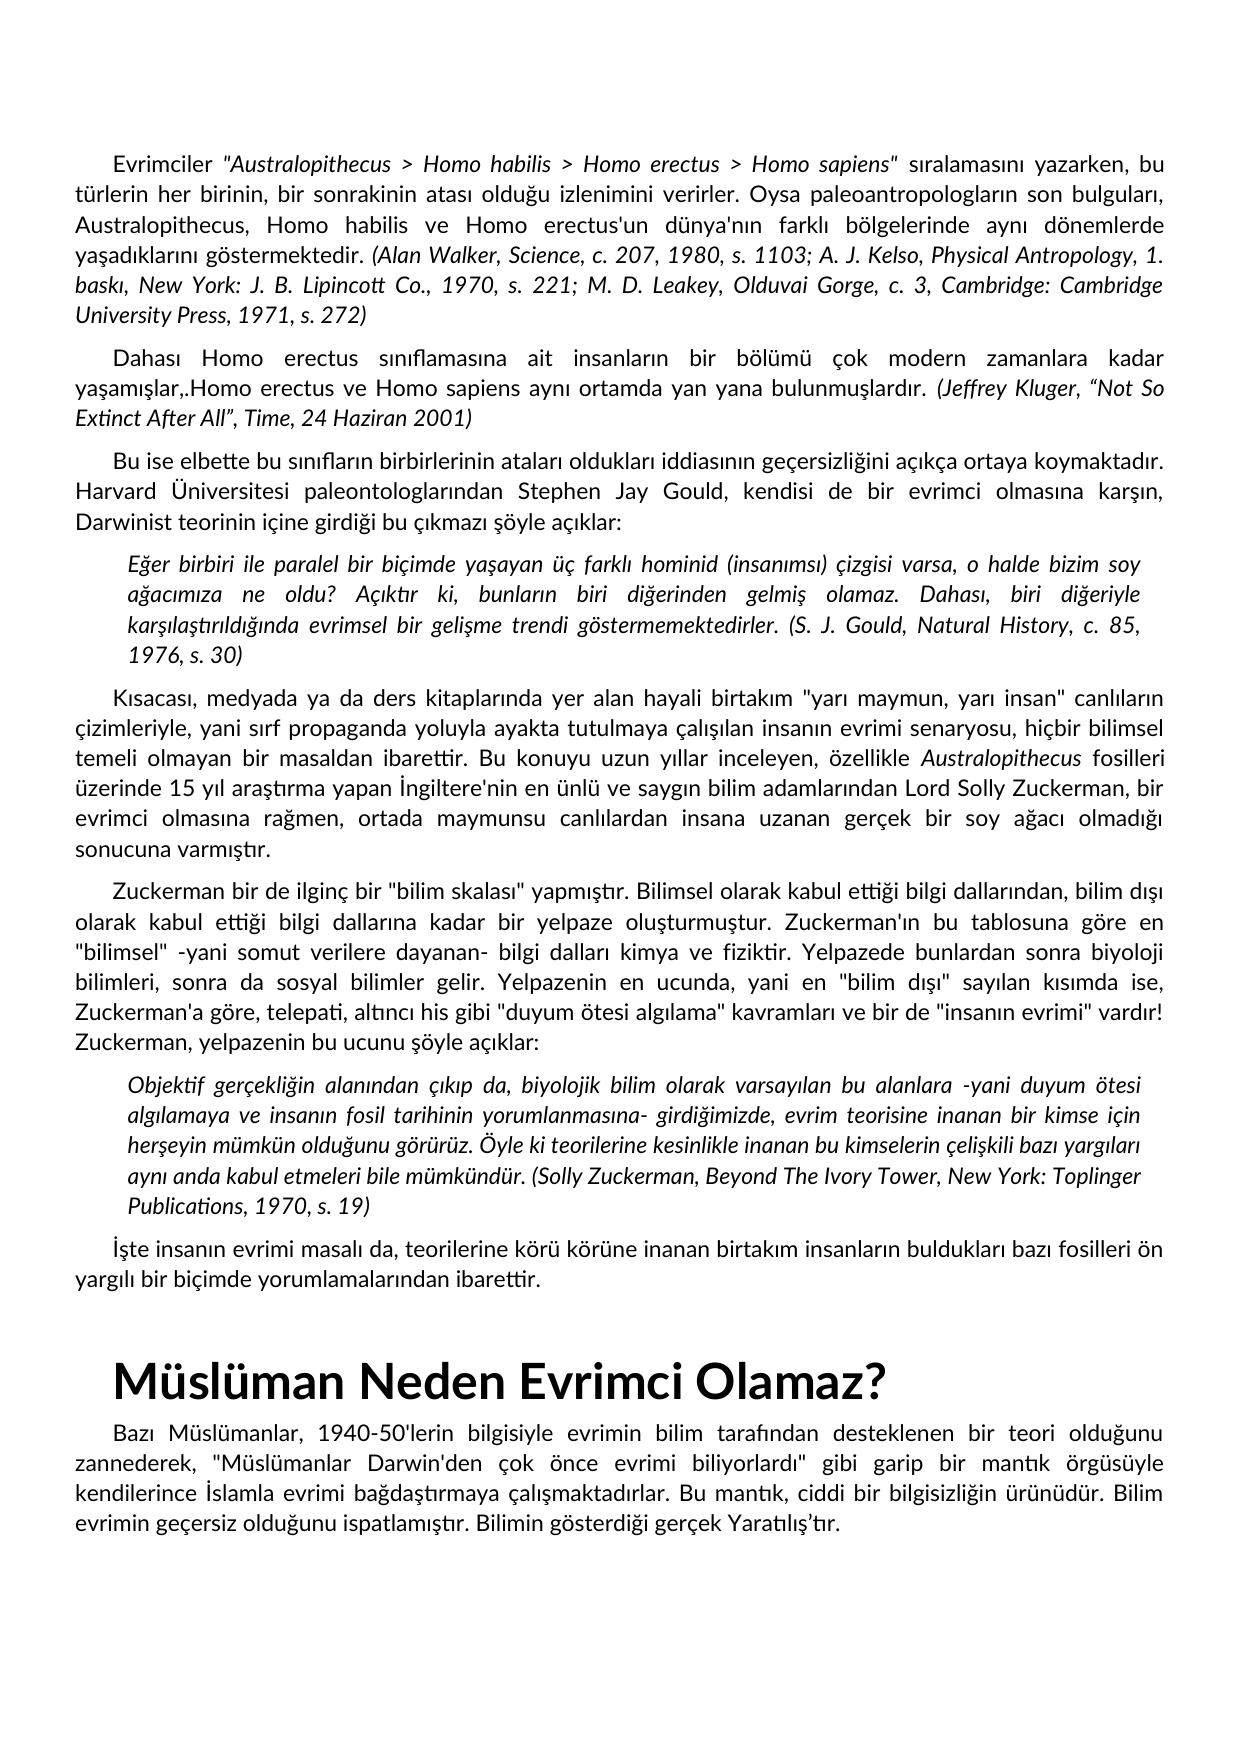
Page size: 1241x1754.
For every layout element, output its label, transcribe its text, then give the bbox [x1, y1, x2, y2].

text Objektif gerçekliğin alanından çıkıp da, biyolojik bilim olarak varsayılan bu alanlara -yani duyum ötesi algılamaya ve insanın fosil tarihinin yorumlanmasına- girdiğimizde, evrim teorisine inanan bir kimse için herşeyin mümkün olduğunu görürüz. Öyle ki teorilerine kesinlikle inanan bu kimselerin çelişkili bazı yargıları aynı anda kabul etmeleri bile mümkündür. (Solly Zuckerman, Beyond The Ivory Tower, New York: Toplinger Publications, 1970, s. 19) [127, 1071, 1143, 1219]
text İşte insanın evrimi masalı da, teorilerine körü körüne inanan birtakım insanların buldukları bazı fosilleri ön yargılı bir biçimde yorumlamalarından ibarettir. [75, 1234, 1165, 1292]
text Evrimciler "Australopithecus > Homo habilis > Homo erectus > Homo sapiens" sıralamasını yazarken, bu türlerin her birinin, bir sonrakinin atası olduğu izlenimini verirler. Oysa paleoantropologların son bulguları, Australopithecus, Homo habilis ve Homo erectus'un dünya'nın farklı bölgelerinde aynı dönemlerde yaşadıklarını göstermektedir. (Alan Walker, Science, c. 207, 1980, s. 1103; A. J. Kelso, Physical Antropology, 1. baskı, New York: J. B. Lipincott Co., 1970, s. 221; M. D. Leakey, Olduvai Gorge, c. 3, Cambridge: Cambridge University Press, 1971, s. 272) [75, 150, 1165, 328]
text Dahası Homo erectus sınıflamasına ait insanların bir bölümü çok modern zamanlara kadar yaşamışlar,.Homo erectus ve Homo sapiens aynı ortamda yan yana bulunmuşlardır. (Jeffrey Kluger, “Not So Extinct After All”, Time, 24 Haziran 2001) [75, 344, 1165, 432]
subtitle Müslüman Neden Evrimci Olamaz? [112, 1350, 1165, 1410]
text Bu ise elbette bu sınıfların birbirlerinin ataları oldukları iddiasının geçersizliğini açıkça ortaya koymaktadır. Harvard Üniversitesi paleontologlarından Stephen Jay Gould, kendisi de bir evrimci olmasına karşın, Darwinist teorinin içine girdiği bu çıkmazı şöyle açıklar: [75, 447, 1165, 535]
text Zuckerman bir de ilginç bir "bilim skalası" yapmıştır. Bilimsel olarak kabul ettiği bilgi dallarından, bilim dışı olarak kabul ettiği bilgi dallarına kadar bir yelpaze oluşturmuştur. Zuckerman'ın bu tablosuna göre en "bilimsel" -yani somut verilere dayanan- bilgi dalları kimya ve fiziktir. Yelpazede bunlardan sonra biyoloji bilimleri, sonra da sosyal bilimler gelir. Yelpazenin en ucunda, yani en "bilim dışı" sayılan kısımda ise, Zuckerman'a göre, telepati, altıncı his gibi "duyum ötesi algılama" kavramları ve bir de "insanın evrimi" vardır! Zuckerman, yelpazenin bu ucunu şöyle açıklar: [75, 877, 1165, 1056]
text Eğer birbiri ile paralel bir biçimde yaşayan üç farklı hominid (insanımsı) çizgisi varsa, o halde bizim soy ağacımıza ne oldu? Açıktır ki, bunların biri diğerinden gelmiş olamaz. Dahası, biri diğeriyle karşılaştırıldığında evrimsel bir gelişme trendi göstermemektedirler. (S. J. Gould, Natural History, c. 85, 1976, s. 30) [127, 550, 1143, 668]
text Kısacası, medyada ya da ders kitaplarında yer alan hayali birtakım "yarı maymun, yarı insan" canlıların çizimleriyle, yani sırf propaganda yoluyla ayakta tutulmaya çalışılan insanın evrimi senaryosu, hiçbir bilimsel temeli olmayan bir masaldan ibarettir. Bu konuyu uzun yıllar inceleyen, özellikle Australopithecus fosilleri üzerinde 15 yıl araştırma yapan İngiltere'nin en ünlü ve saygın bilim adamlarından Lord Solly Zuckerman, bir evrimci olmasına rağmen, ortada maymunsu canlılardan insana uzanan gerçek bir soy ağacı olmadığı sonucuna varmıştır. [75, 683, 1165, 862]
text Bazı Müslümanlar, 1940-50'lerin bilgisiyle evrimin bilim tarafından desteklenen bir teori olduğunu zannederek, "Müslümanlar Darwin'den çok önce evrimi biliyorlardı" gibi garip bir mantık örgüsüyle kendilerince İslamla evrimi bağdaştırmaya çalışmaktadırlar. Bu mantık, ciddi bir bilgisizliğin ürünüdür. Bilim evrimin geçersiz olduğunu ispatlamıştır. Bilimin gösterdiği gerçek Yaratılış’tır. [75, 1418, 1165, 1536]
